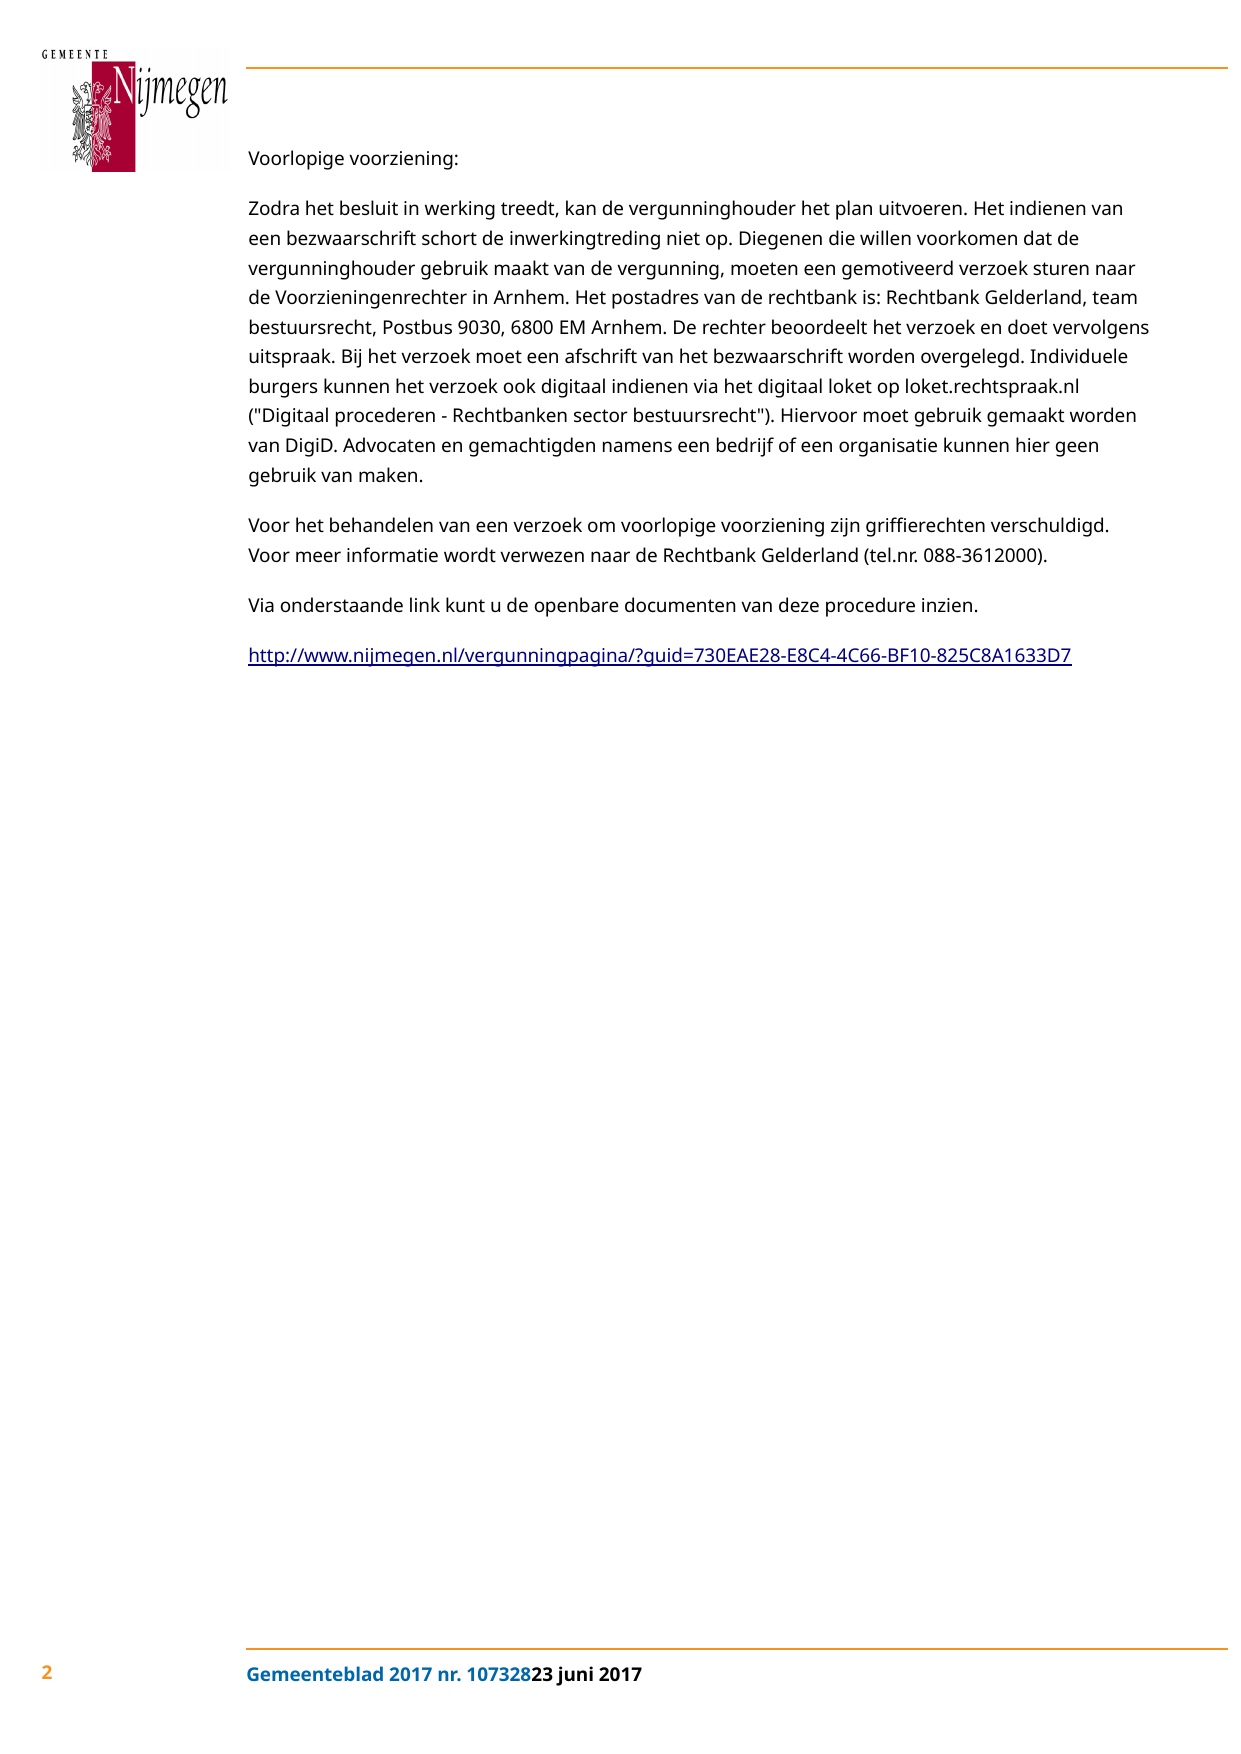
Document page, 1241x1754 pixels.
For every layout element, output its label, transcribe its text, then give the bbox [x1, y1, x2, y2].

text http://www.nijmegen.nl/vergunningpagina/?guid=730EAE28-E8C4-4C66-BF10-825C8A1633D7 [248, 643, 1152, 668]
text Zodra het besluit in werking treedt, kan de vergunninghouder het plan uitvoeren. Het indienen van een bezwaarschrift schort de inwerkingtreding niet op. Diegenen die willen voorkomen dat de vergunninghouder gebruik maakt van de vergunning, moeten een gemotiveerd verzoek sturen naar de Voorzieningenrechter in Arnhem. Het postadres van de rechtbank is: Rechtbank Gelderland, team bestuursrecht, Postbus 9030, 6800 EM Arnhem. De rechter beoordeelt het verzoek en doet vervolgens uitspraak. Bij het verzoek moet een afschrift van het bezwaarschrift worden overgelegd. Individuele burgers kunnen het verzoek ook digitaal indienen via het digitaal loket op loket.rechtspraak.nl ("Digitaal procederen - Rechtbanken sector bestuursrecht"). Hiervoor moet gebruik gemaakt worden van DigiD. Advocaten en gemachtigden namens een bedrijf of een organisatie kunnen hier geen gebruik van maken. [248, 196, 1152, 488]
text Voorlopige voorziening: [248, 145, 1152, 171]
text Via onderstaande link kunt u de openbare documenten van deze procedure inzien. [248, 592, 1152, 618]
picture [41, 47, 231, 172]
text Voor het behandelen van een verzoek om voorlopige voorziening zijn griffierechten verschuldigd. Voor meer informatie wordt verwezen naar de Rechtbank Gelderland (tel.nr. 088-3612000). [248, 512, 1152, 568]
